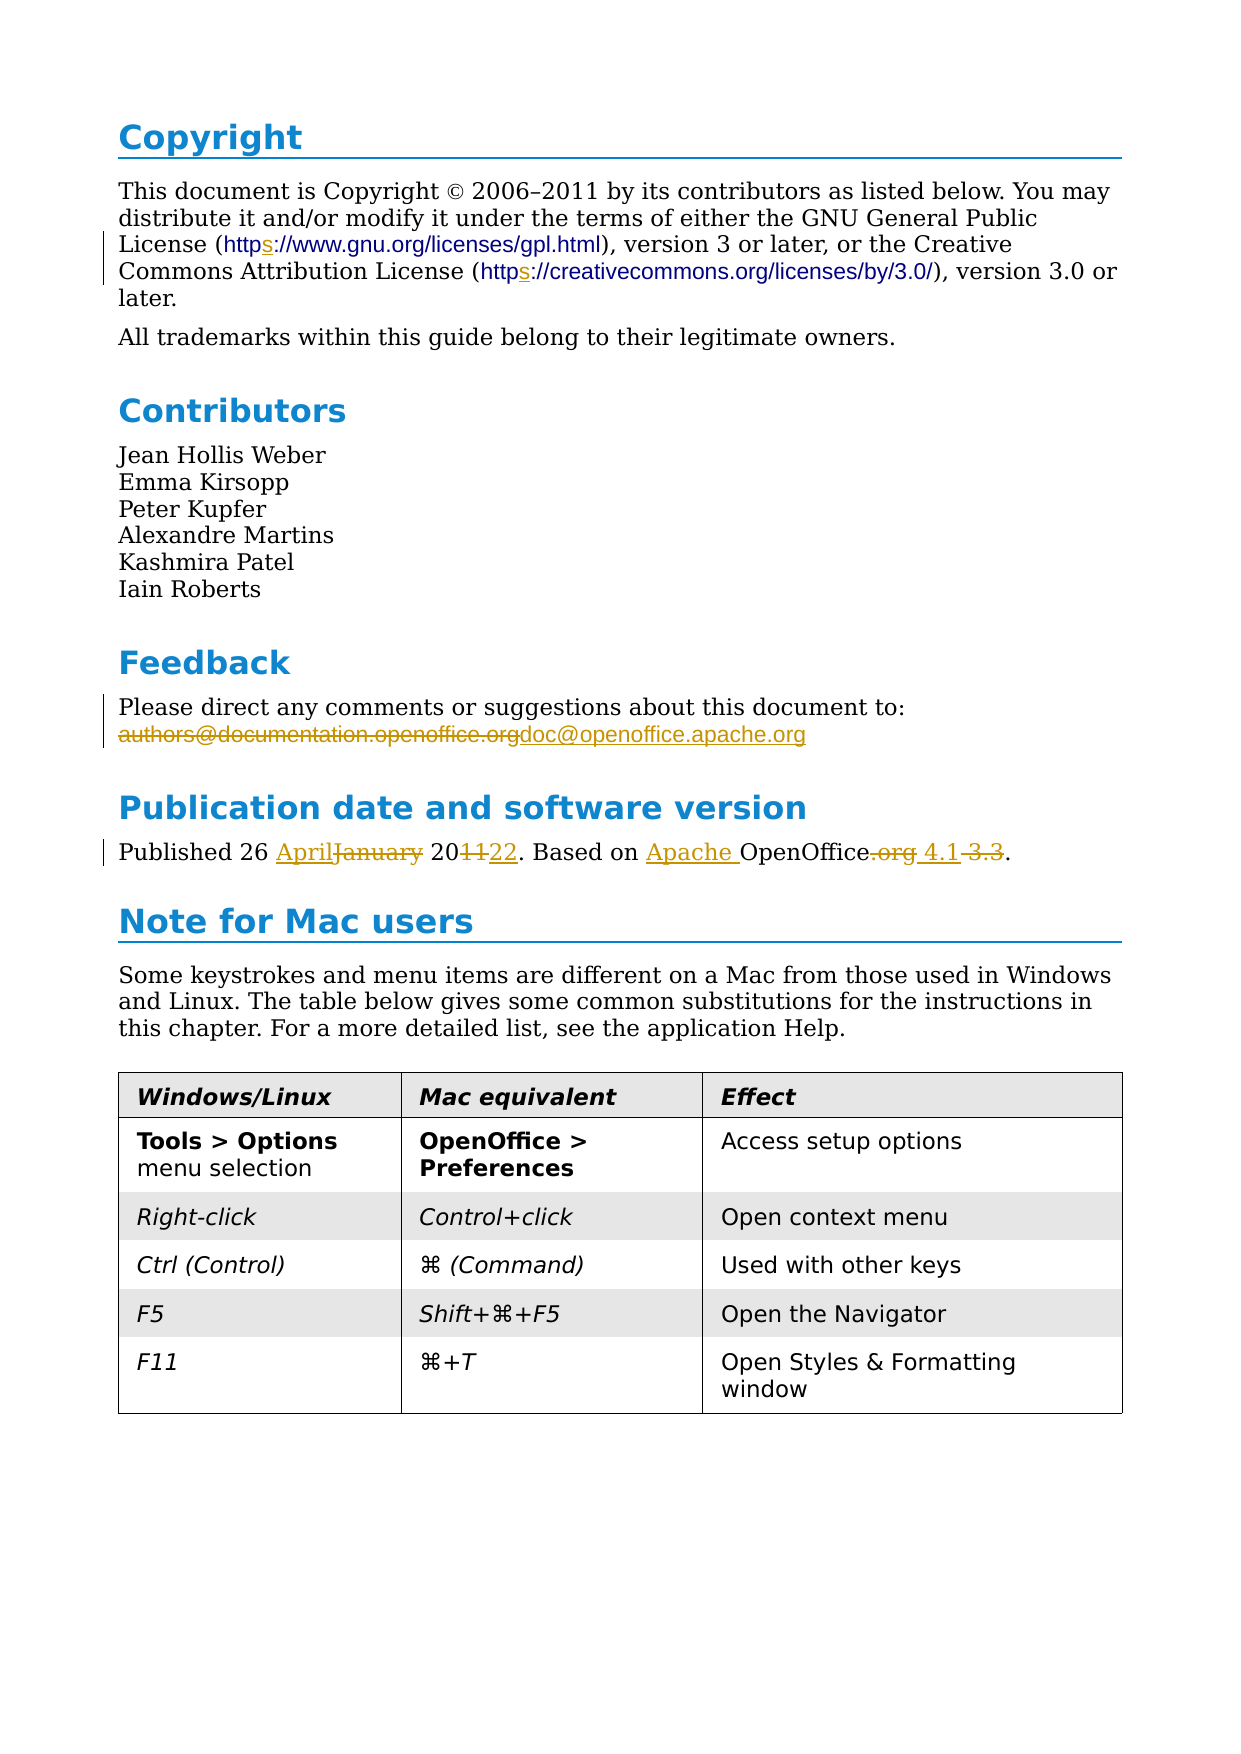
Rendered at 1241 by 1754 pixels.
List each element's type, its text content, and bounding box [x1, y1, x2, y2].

table_cell Open context menu [703, 1192, 1122, 1240]
table_cell Shift+z+F5 [402, 1289, 702, 1337]
text Please direct any comments or suggestions about this document to: doc@openoffice.apache.org [118, 694, 1122, 747]
table_cell z+T [402, 1338, 702, 1413]
text Jean Hollis Weber Emma Kirsopp Peter Kupfer Alexandre Martins Kashmira Patel Iain Roberts [118, 443, 1122, 603]
table_header Windows/Linux [119, 1073, 401, 1117]
table_cell Open the Navigator [703, 1289, 1122, 1337]
text Some keystrokes and menu items are different on a Mac from those used in Windows and Linux. The table below gives some common substitutions for the instructions in this chapter. For a more detailed list, see the application Help. [118, 962, 1122, 1042]
table_cell Used with other keys [703, 1240, 1122, 1289]
table_cell F11 [119, 1338, 401, 1413]
table_cell Control+click [402, 1192, 702, 1240]
subtitle Copyright [118, 118, 1122, 157]
text Contributors [118, 393, 1122, 430]
text Publication date and software version [118, 789, 1122, 827]
table_cell z (Command) [402, 1240, 702, 1289]
table_cell F5 [119, 1289, 401, 1337]
table_header Mac equivalent [402, 1073, 702, 1117]
text Feedback [118, 645, 1122, 682]
table_cell Right-click [119, 1192, 401, 1240]
text Published 26 April 2022. Based on Apache OpenOffice 4.1. [118, 839, 1122, 866]
table_header Effect [703, 1073, 1122, 1117]
table_cell Access setup options [703, 1118, 1122, 1192]
table_cell Tools > Options menu selection [119, 1118, 401, 1192]
table_cell Ctrl (Control) [119, 1240, 401, 1289]
table_cell OpenOffice > Preferences [402, 1118, 702, 1192]
subtitle Note for Mac users [118, 902, 1122, 941]
table_cell Open Styles & Formatting window [703, 1338, 1122, 1413]
text All trademarks within this guide belong to their legitimate owners. [118, 324, 1122, 351]
text This document is Copyright © 2006–2011 by its contributors as listed below. You may distribute it and/or modify it under the terms of either the GNU General Public License (https://www.gnu.org/licenses/gpl.html), version 3 or later, or the Creative Commons Attribution License (https://creativecommons.org/licenses/by/3.0/), version 3.0 or later. [118, 178, 1122, 312]
